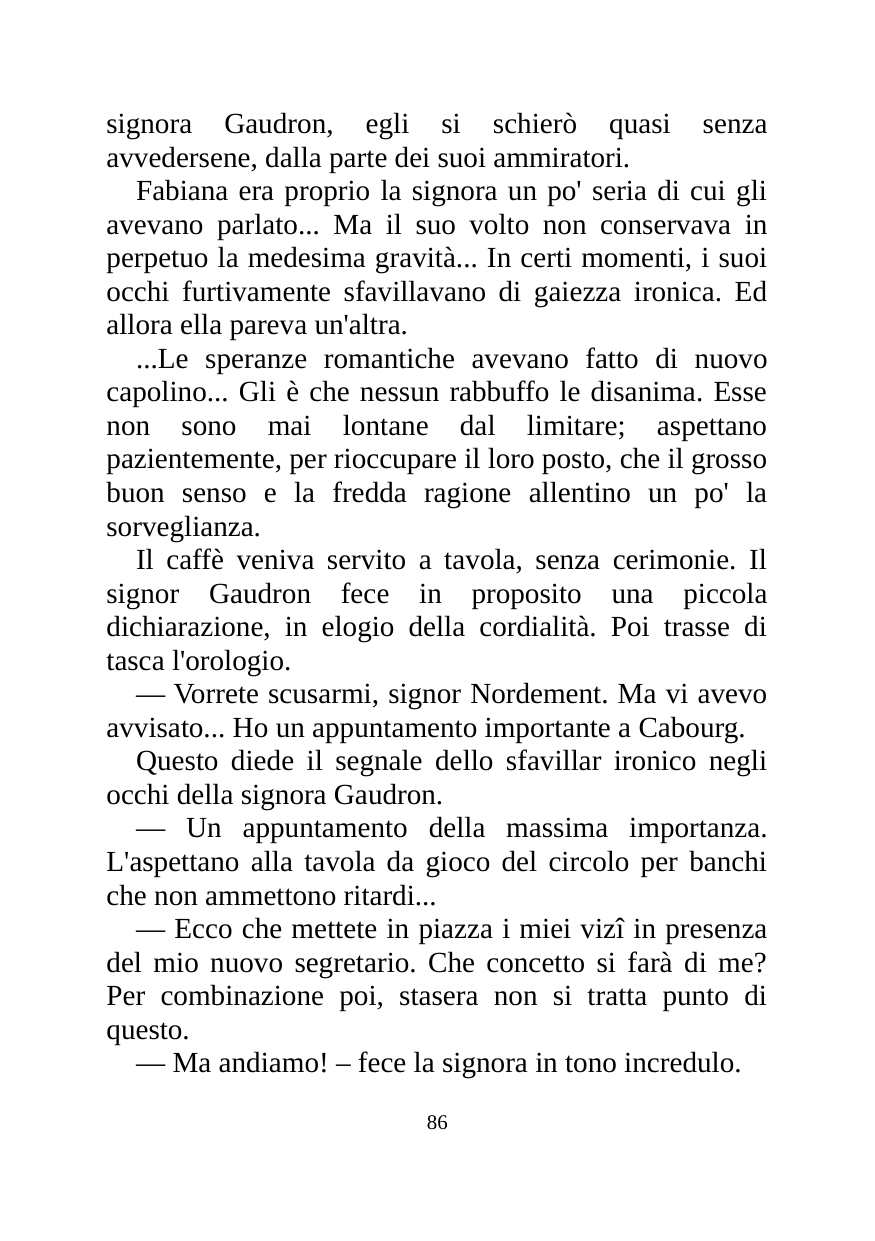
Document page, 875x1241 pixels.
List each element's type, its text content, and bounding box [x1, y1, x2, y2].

text Questo diede il segnale dello sfavillar ironico negli occhi della signora Gaudron. [106, 743, 768, 811]
text — Un appuntamento della massima importanza. L'aspettano alla tavola da gioco del circolo per banchi che non ammettono ritardi... [106, 811, 768, 911]
text signora Gaudron, egli si schierò quasi senza avvedersene, dalla parte dei suoi ammiratori. [106, 106, 768, 173]
text — Ma andiamo! – fece la signora in tono incredulo. [106, 1045, 768, 1079]
text — Vorrete scusarmi, signor Nordement. Ma vi avevo avvisato... Ho un appuntamento importante a Cabourg. [106, 676, 768, 743]
text — Ecco che mettete in piazza i miei vizî in presenza del mio nuovo segretario. Che concetto si farà di me? Per combinazione poi, stasera non si tratta punto di questo. [106, 911, 768, 1045]
text Fabiana era proprio la signora un po' seria di cui gli avevano parlato... Ma il suo volto non conservava in perpetuo la medesima gravità... In certi momenti, i suoi occhi furtivamente sfavillavano di gaiezza ironica. Ed allora ella pareva un'altra. [106, 173, 768, 341]
text ...Le speranze romantiche avevano fatto di nuovo capolino... Gli è che nessun rabbuffo le disanima. Esse non sono mai lontane dal limitare; aspettano pazientemente, per rioccupare il loro posto, che il grosso buon senso e la fredda ragione allentino un po' la sorveglianza. [106, 341, 768, 542]
text Il caffè veniva servito a tavola, senza cerimonie. Il signor Gaudron fece in proposito una piccola dichiarazione, in elogio della cordialità. Poi trasse di tasca l'orologio. [106, 542, 768, 676]
